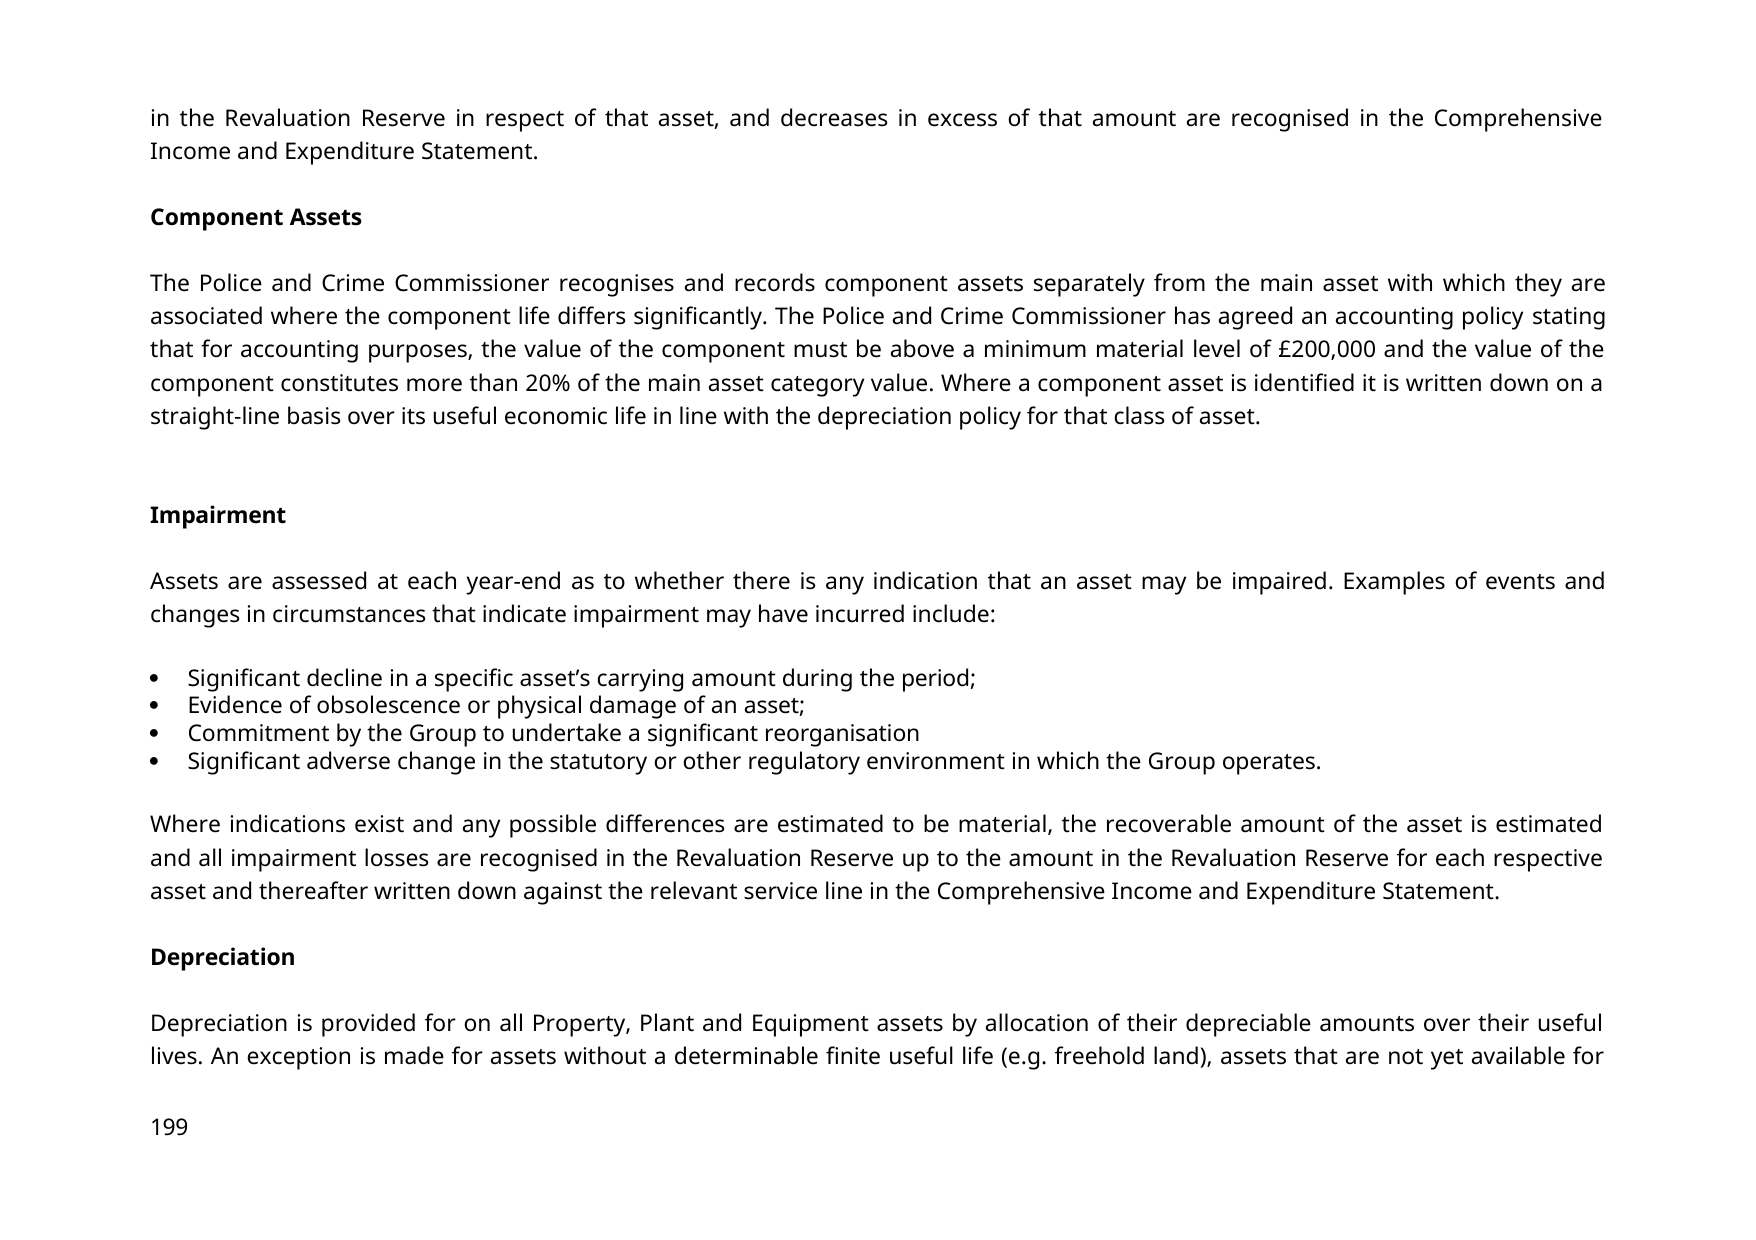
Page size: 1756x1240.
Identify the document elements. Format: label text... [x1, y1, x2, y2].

subtitle Component Assets [150, 201, 1726, 232]
text in the Revaluation Reserve in respect of that asset, and decreases in excess of that amount are recognised in the Comprehensive Income and Expenditure Statement. [150, 102, 1605, 166]
subtitle Impairment [150, 498, 1726, 530]
subtitle Depreciation [150, 941, 1726, 972]
list Commitment by the Group to undertake a significant reorganisation [150, 719, 1726, 747]
text Assets are assessed at each year-end as to whether there is any indication that an asset may be impaired. Examples of events and changes in circumstances that indicate impairment may have incurred include: [150, 564, 1606, 629]
list Significant adverse change in the statutory or other regulatory environment in which the Group operates. [150, 747, 1726, 775]
list Evidence of obsolescence or physical damage of an asset; [150, 692, 1726, 719]
text Where indications exist and any possible differences are estimated to be material, the recoverable amount of the asset is estimated and all impairment losses are recognised in the Revaluation Reserve up to the amount in the Revaluation Reserve for each respective asset and thereafter written down against the relevant service line in the Comprehensive Income and Expenditure Statement. [150, 808, 1606, 906]
list Significant decline in a specific asset’s carrying amount during the period; [150, 664, 1726, 692]
text The Police and Crime Commissioner recognises and records component assets separately from the main asset with which they are associated where the component life differs significantly. The Police and Crime Commissioner has agreed an accounting policy stating that for accounting purposes, the value of the component must be above a minimum material level of £200,000 and the value of the component constitutes more than 20% of the main asset category value. Where a component asset is identified it is written down on a straight-line basis over its useful economic life in line with the depreciation policy for that class of asset. [150, 267, 1606, 431]
text Depreciation is provided for on all Property, Plant and Equipment assets by allocation of their depreciable amounts over their useful lives. An exception is made for assets without a determinable finite useful life (e.g. freehold land), assets that are not yet available for [150, 1007, 1606, 1071]
